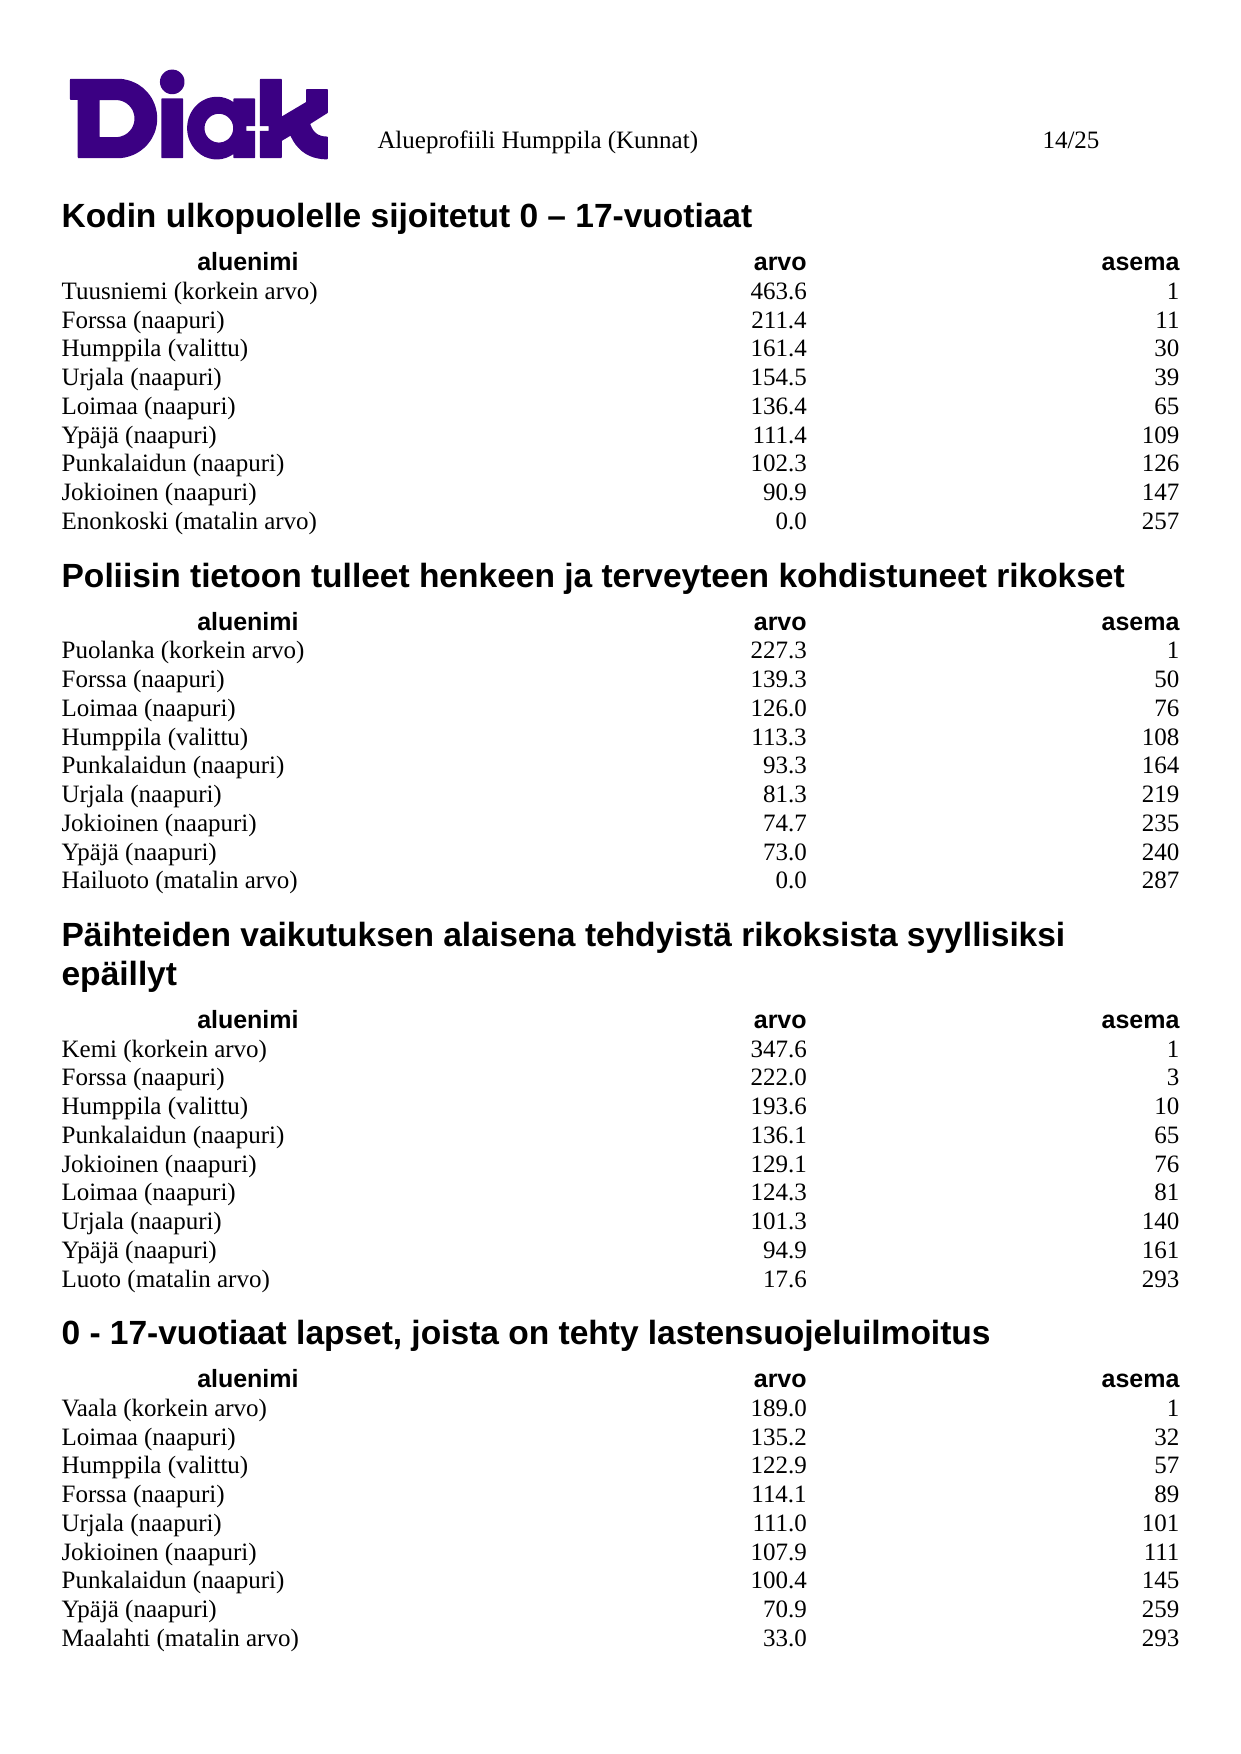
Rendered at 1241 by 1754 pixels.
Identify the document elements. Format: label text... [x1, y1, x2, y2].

table_cell 293 [806, 1264, 1179, 1292]
table_cell Humppila (valittu) [61, 1451, 434, 1479]
table_header asema [806, 607, 1179, 636]
table_cell Forssa (naapuri) [61, 305, 434, 333]
table_cell 140 [806, 1206, 1179, 1235]
table_cell Ypäjä (naapuri) [61, 1594, 434, 1623]
table_header asema [806, 1005, 1179, 1034]
table_cell 11 [806, 305, 1179, 333]
table_cell 1 [806, 636, 1179, 664]
table_cell 259 [806, 1594, 1179, 1623]
table_cell Puolanka (korkein arvo) [61, 636, 434, 664]
table_cell 3 [806, 1063, 1179, 1091]
table_cell Loimaa (naapuri) [61, 1178, 434, 1206]
table_cell 222.0 [434, 1063, 806, 1091]
table_cell 347.6 [434, 1034, 806, 1062]
table_cell 111 [806, 1537, 1179, 1566]
table_cell Kemi (korkein arvo) [61, 1034, 434, 1062]
table_cell 219 [806, 779, 1179, 808]
table_cell 126 [806, 449, 1179, 477]
table_cell Urjala (naapuri) [61, 362, 434, 391]
table_cell Jokioinen (naapuri) [61, 808, 434, 837]
table_cell Maalahti (matalin arvo) [61, 1623, 434, 1652]
table_cell 50 [806, 664, 1179, 693]
subtitle Päihteiden vaikutuksen alaisena tehdyistä rikoksista syyllisiksi epäillyt [61, 915, 1179, 992]
table_cell Urjala (naapuri) [61, 1508, 434, 1537]
table_header arvo [434, 607, 806, 636]
table_cell Hailuoto (matalin arvo) [61, 866, 434, 894]
table_cell 122.9 [434, 1451, 806, 1479]
table_header aluenimi [61, 1005, 434, 1034]
table_cell 33.0 [434, 1623, 806, 1652]
table_cell 136.1 [434, 1120, 806, 1149]
table_header aluenimi [61, 1364, 434, 1393]
table_cell 111.0 [434, 1508, 806, 1537]
table_cell Humppila (valittu) [61, 334, 434, 362]
table_cell Vaala (korkein arvo) [61, 1393, 434, 1422]
table_cell 287 [806, 866, 1179, 894]
table_header aluenimi [61, 247, 434, 276]
table_cell 161 [806, 1235, 1179, 1264]
table_cell 126.0 [434, 693, 806, 722]
table_cell 193.6 [434, 1091, 806, 1120]
table_header arvo [434, 1005, 806, 1034]
table_cell 1 [806, 276, 1179, 305]
table_cell 65 [806, 1120, 1179, 1149]
table_cell 102.3 [434, 449, 806, 477]
table_cell Humppila (valittu) [61, 722, 434, 751]
table_cell 81 [806, 1178, 1179, 1206]
table_cell Forssa (naapuri) [61, 1479, 434, 1508]
table_cell 73.0 [434, 837, 806, 866]
table_cell 211.4 [434, 305, 806, 333]
table_cell 1 [806, 1393, 1179, 1422]
table_cell 240 [806, 837, 1179, 866]
table_cell Ypäjä (naapuri) [61, 420, 434, 448]
table_cell 293 [806, 1623, 1179, 1652]
table_cell 76 [806, 693, 1179, 722]
table_cell 94.9 [434, 1235, 806, 1264]
table_cell 129.1 [434, 1149, 806, 1177]
table_cell Punkalaidun (naapuri) [61, 449, 434, 477]
table_cell Jokioinen (naapuri) [61, 477, 434, 506]
table_cell Forssa (naapuri) [61, 1063, 434, 1091]
table_cell 111.4 [434, 420, 806, 448]
table_cell Forssa (naapuri) [61, 664, 434, 693]
table_header arvo [434, 247, 806, 276]
table_cell 76 [806, 1149, 1179, 1177]
table_header arvo [434, 1364, 806, 1393]
table_cell Punkalaidun (naapuri) [61, 1120, 434, 1149]
table_cell Jokioinen (naapuri) [61, 1149, 434, 1177]
table_cell 10 [806, 1091, 1179, 1120]
table_cell Loimaa (naapuri) [61, 693, 434, 722]
table_cell 0.0 [434, 866, 806, 894]
table_cell 108 [806, 722, 1179, 751]
table_cell 145 [806, 1566, 1179, 1594]
subtitle Kodin ulkopuolelle sijoitetut 0 – 17-vuotiaat [61, 196, 1179, 235]
table_cell 57 [806, 1451, 1179, 1479]
table_header asema [806, 1364, 1179, 1393]
subtitle 0 - 17-vuotiaat lapset, joista on tehty lastensuojeluilmoitus [61, 1313, 1179, 1352]
subtitle Poliisin tietoon tulleet henkeen ja terveyteen kohdistuneet rikokset [61, 556, 1179, 594]
table_cell 113.3 [434, 722, 806, 751]
table_cell 81.3 [434, 779, 806, 808]
table_cell Tuusniemi (korkein arvo) [61, 276, 434, 305]
table_cell 74.7 [434, 808, 806, 837]
table_cell 30 [806, 334, 1179, 362]
table_cell 93.3 [434, 751, 806, 779]
table_cell Jokioinen (naapuri) [61, 1537, 434, 1566]
table_cell 135.2 [434, 1422, 806, 1451]
table_cell 39 [806, 362, 1179, 391]
table_cell 109 [806, 420, 1179, 448]
table_cell 257 [806, 506, 1179, 535]
table_cell Loimaa (naapuri) [61, 1422, 434, 1451]
table_cell 100.4 [434, 1566, 806, 1594]
table_cell 90.9 [434, 477, 806, 506]
table_cell 17.6 [434, 1264, 806, 1292]
table_cell 32 [806, 1422, 1179, 1451]
table_cell 89 [806, 1479, 1179, 1508]
table_header asema [806, 247, 1179, 276]
table_cell 227.3 [434, 636, 806, 664]
table_cell Urjala (naapuri) [61, 1206, 434, 1235]
table_cell 463.6 [434, 276, 806, 305]
table_cell Enonkoski (matalin arvo) [61, 506, 434, 535]
table_cell Luoto (matalin arvo) [61, 1264, 434, 1292]
table_header aluenimi [61, 607, 434, 636]
table_cell 65 [806, 391, 1179, 420]
table_cell 101.3 [434, 1206, 806, 1235]
table_cell 164 [806, 751, 1179, 779]
table_cell Punkalaidun (naapuri) [61, 751, 434, 779]
table_cell Punkalaidun (naapuri) [61, 1566, 434, 1594]
table_cell Ypäjä (naapuri) [61, 837, 434, 866]
table_cell 1 [806, 1034, 1179, 1062]
table_cell 154.5 [434, 362, 806, 391]
table_cell Loimaa (naapuri) [61, 391, 434, 420]
table_cell 235 [806, 808, 1179, 837]
table_cell 147 [806, 477, 1179, 506]
table_cell 101 [806, 1508, 1179, 1537]
table_cell 70.9 [434, 1594, 806, 1623]
table_cell 139.3 [434, 664, 806, 693]
table_cell Urjala (naapuri) [61, 779, 434, 808]
table_cell Ypäjä (naapuri) [61, 1235, 434, 1264]
table_cell Humppila (valittu) [61, 1091, 434, 1120]
table_cell 136.4 [434, 391, 806, 420]
table_cell 107.9 [434, 1537, 806, 1566]
table_cell 189.0 [434, 1393, 806, 1422]
table_cell 114.1 [434, 1479, 806, 1508]
table_cell 124.3 [434, 1178, 806, 1206]
table_cell 161.4 [434, 334, 806, 362]
table_cell 0.0 [434, 506, 806, 535]
